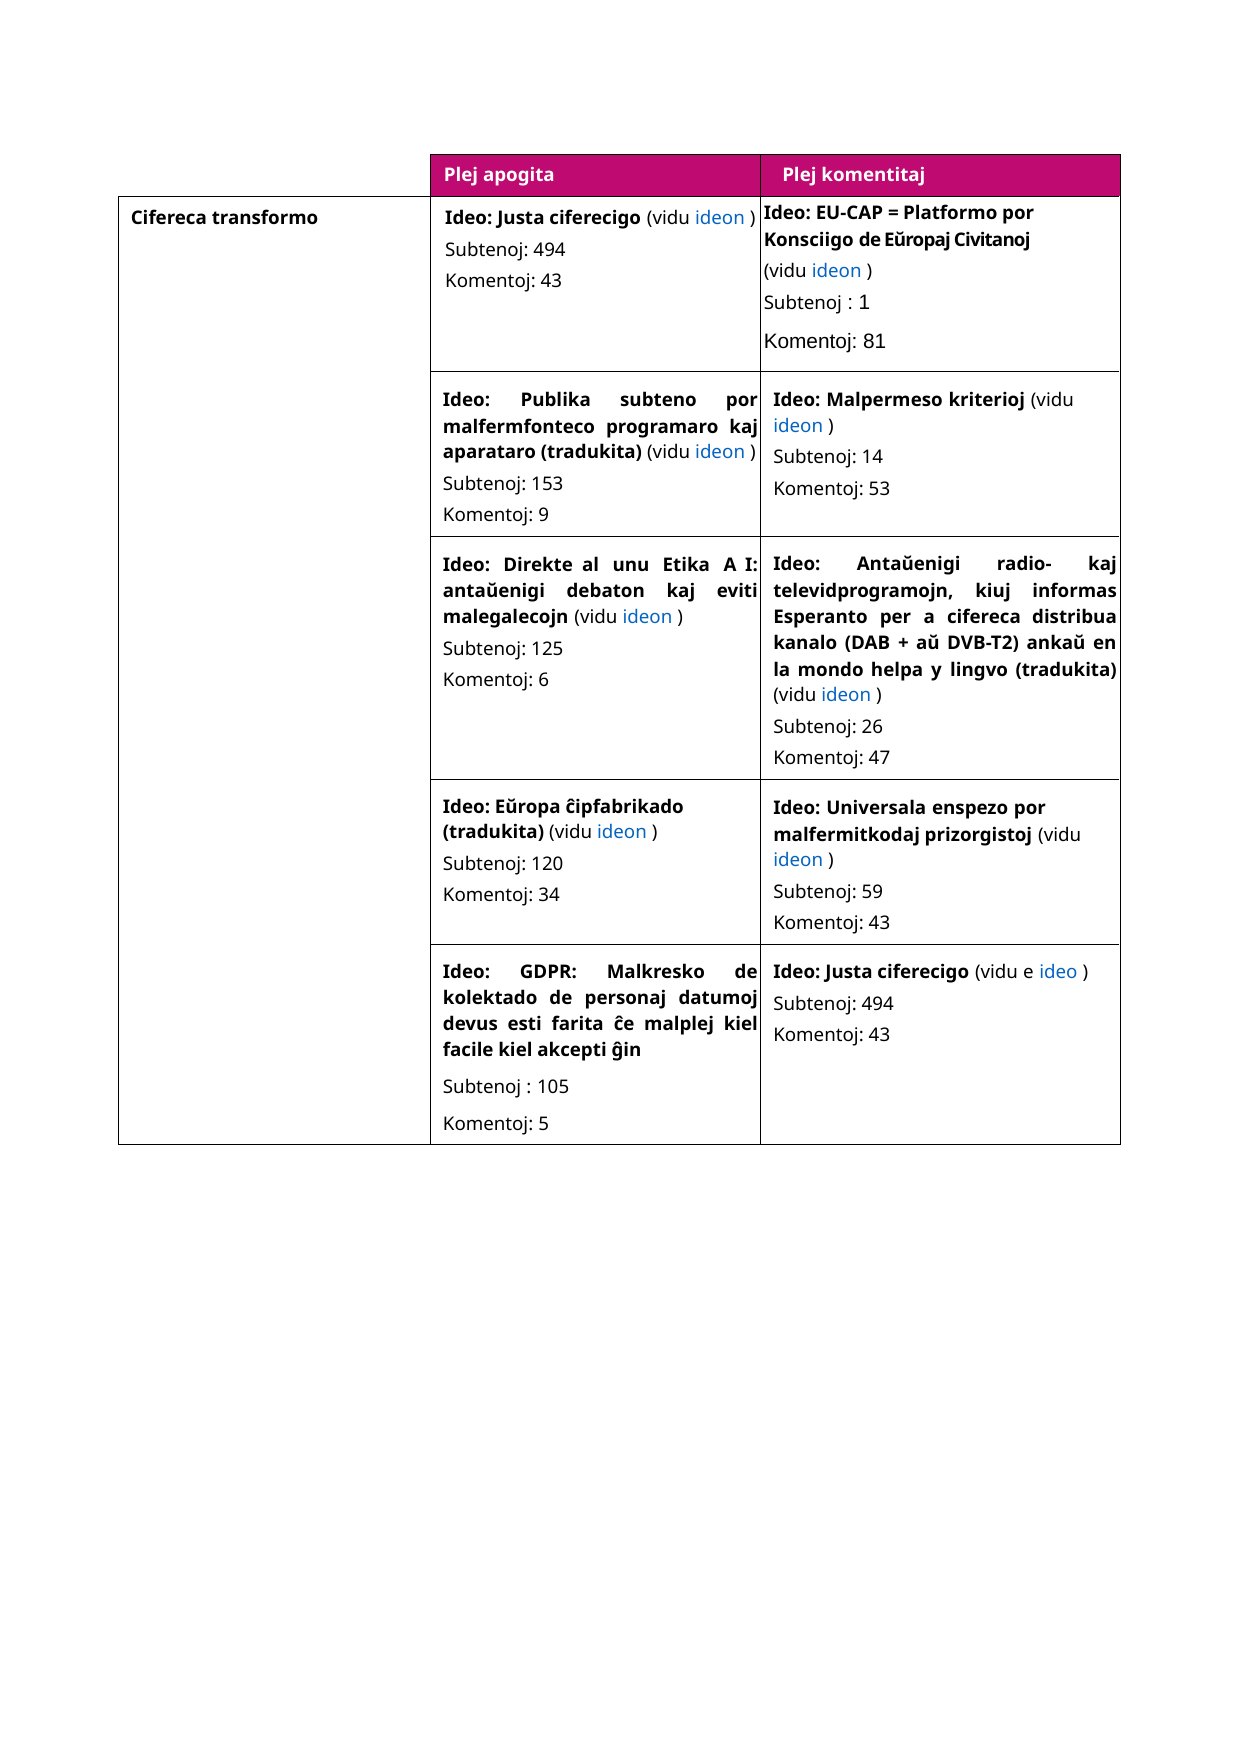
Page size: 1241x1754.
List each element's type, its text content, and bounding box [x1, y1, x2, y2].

table_header Plej komentitaj [782, 155, 1094, 196]
table_header [431, 155, 444, 196]
table_cell Ideo: Justa ciferecigo (vidu e ideo ) Subtenoj: 494 Komentoj: 43 [761, 944, 1120, 1144]
table_header [1094, 155, 1120, 196]
table_cell Ideo: Publika subteno por malfermfonteco programaro kaj aparataro (tradukita) (vidu ideon ) Subtenoj: 153 Komentoj: 9 [431, 372, 760, 536]
table_cell Ideo: Justa ciferecigo (vidu ideon ) Subtenoj: 494 Komentoj: 43 [431, 197, 760, 371]
table_header Plej apogita [444, 155, 748, 196]
table_header [748, 155, 760, 196]
table_cell Ideo: GDPR: Malkresko de kolektado de personaj datumoj devus esti farita ĉe malplej kiel facile kiel akcepti ĝin Subtenoj : 105 Komentoj: 5 [431, 945, 760, 1144]
table_cell Ideo: Direkte al unu Etika A I: antaŭenigi debaton kaj eviti malegalecojn (vidu ideon ) Subtenoj: 125 Komentoj: 6 [431, 537, 760, 779]
table_cell Ideo: EU-CAP = Platformo por Konsciigo de Eŭropaj Civitanoj (vidu ideon ) Subtenoj : 1 Komentoj: 81 [761, 196, 1120, 371]
table_header [761, 155, 782, 196]
table_header [118, 154, 430, 196]
table_cell Ideo: Universala enspezo por malfermitkodaj prizorgistoj (vidu ideon ) Subtenoj: 59 Komentoj: 43 [761, 779, 1120, 944]
table_cell Ideo: Malpermeso kriterioj​​ (vidu ideon ) Subtenoj: 14 Komentoj: 53 [761, 371, 1120, 536]
table_cell Ideo: Antaŭenigi radio- kaj televidprogramojn, kiuj informas Esperanto per a cifereca distribua kanalo (DAB + aŭ DVB-T2) ankaŭ en la mondo helpa y lingvo (tradukita) (vidu ideon ) Subtenoj: 26 Komentoj: 47 [761, 536, 1120, 779]
table_cell Cifereca transformo [119, 197, 430, 1144]
table_cell Ideo: Eŭropa ĉipfabrikado (tradukita) (vidu ideon ) Subtenoj: 120 Komentoj: 34 [431, 780, 760, 944]
